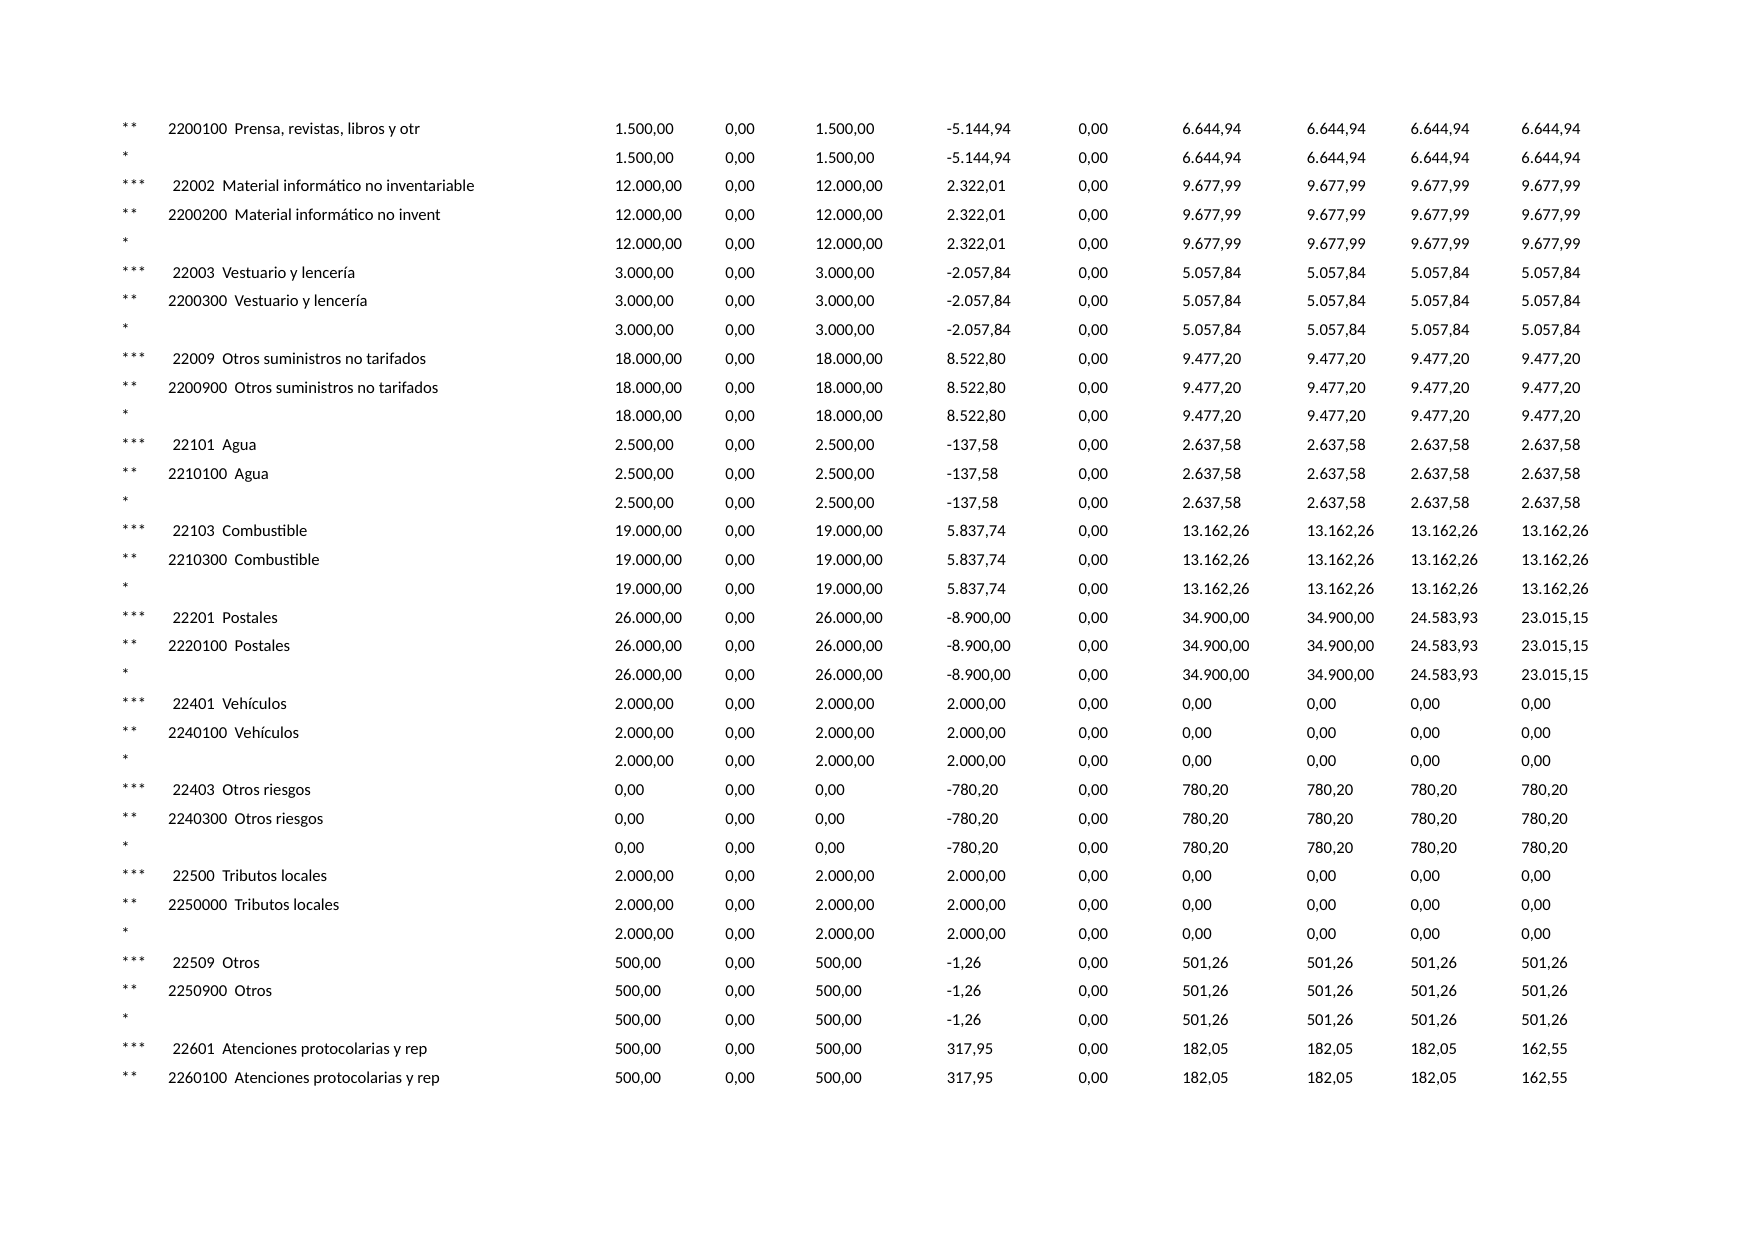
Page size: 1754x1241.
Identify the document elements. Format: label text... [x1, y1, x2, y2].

table_cell 13.162,26 [1304, 521, 1407, 549]
table_cell 0,00 [722, 204, 812, 233]
table_cell 5.837,74 [944, 521, 1075, 549]
table_cell 0,00 [1075, 463, 1179, 492]
table_cell 13.162,26 [1179, 578, 1303, 607]
table_cell 780,20 [1179, 779, 1303, 808]
table_cell 2.000,00 [944, 722, 1075, 751]
table_cell 12.000,00 [812, 204, 943, 233]
table_cell 9.677,99 [1304, 176, 1407, 204]
table_cell 0,00 [1075, 1067, 1179, 1096]
table_cell 780,20 [1518, 779, 1636, 808]
table_cell 0,00 [1518, 751, 1636, 779]
table_cell 0,00 [1075, 406, 1179, 434]
table_cell 9.477,20 [1304, 377, 1407, 406]
table_cell 0,00 [722, 693, 812, 722]
table_cell 0,00 [722, 866, 812, 894]
table_cell 9.477,20 [1518, 406, 1636, 434]
table_cell * [118, 492, 611, 521]
table_cell 9.477,20 [1179, 348, 1303, 377]
table_cell 0,00 [1304, 894, 1407, 923]
table_cell 9.677,99 [1518, 204, 1636, 233]
table_cell 780,20 [1179, 808, 1303, 837]
table_cell 0,00 [1179, 693, 1303, 722]
table_cell 0,00 [1075, 981, 1179, 1009]
table_cell 2.000,00 [812, 722, 943, 751]
table_cell 34.900,00 [1179, 636, 1303, 664]
table_cell 1.500,00 [812, 118, 943, 147]
table_cell 0,00 [722, 434, 812, 463]
table_cell 317,95 [944, 1038, 1075, 1067]
table_cell 2.500,00 [611, 492, 722, 521]
table_cell 18.000,00 [812, 406, 943, 434]
table_cell 0,00 [1075, 866, 1179, 894]
table_cell 3.000,00 [611, 262, 722, 291]
table_cell 0,00 [722, 894, 812, 923]
table_cell ** 2240300 Otros riesgos [118, 808, 611, 837]
table_cell 0,00 [722, 751, 812, 779]
table_cell *** 22401 Vehículos [118, 693, 611, 722]
table_cell 2.000,00 [611, 923, 722, 952]
table_cell 780,20 [1407, 837, 1518, 866]
table_cell 34.900,00 [1179, 664, 1303, 693]
table_cell 6.644,94 [1179, 147, 1303, 176]
table_cell 9.477,20 [1304, 406, 1407, 434]
table_cell 26.000,00 [611, 607, 722, 636]
table_cell 0,00 [1518, 894, 1636, 923]
table_cell 0,00 [1075, 1038, 1179, 1067]
table_cell 19.000,00 [812, 549, 943, 578]
table_cell 0,00 [722, 176, 812, 204]
table_cell * [118, 578, 611, 607]
table_cell 780,20 [1304, 837, 1407, 866]
table_cell 0,00 [1075, 348, 1179, 377]
table_cell 0,00 [1518, 866, 1636, 894]
table_cell 0,00 [1075, 808, 1179, 837]
table_cell 0,00 [1075, 894, 1179, 923]
table_cell 18.000,00 [611, 348, 722, 377]
table_cell 5.057,84 [1407, 319, 1518, 348]
table_cell 9.677,99 [1407, 233, 1518, 262]
table_cell 2.000,00 [812, 693, 943, 722]
table_cell 6.644,94 [1304, 147, 1407, 176]
table_cell 501,26 [1179, 1009, 1303, 1038]
table_cell 0,00 [1407, 866, 1518, 894]
table_cell 2.000,00 [611, 722, 722, 751]
table_cell 6.644,94 [1518, 118, 1636, 147]
table_cell * [118, 319, 611, 348]
table_cell 0,00 [722, 291, 812, 319]
table_cell 2.000,00 [944, 751, 1075, 779]
table_cell 1.500,00 [611, 147, 722, 176]
table_cell 500,00 [812, 952, 943, 981]
table_cell 0,00 [1075, 492, 1179, 521]
table_cell 5.057,84 [1179, 319, 1303, 348]
table_cell 2.637,58 [1518, 434, 1636, 463]
table_cell 34.900,00 [1304, 607, 1407, 636]
table_cell 780,20 [1518, 808, 1636, 837]
table_cell 5.057,84 [1518, 262, 1636, 291]
table_cell 0,00 [611, 837, 722, 866]
table_cell 9.477,20 [1179, 406, 1303, 434]
table_cell 182,05 [1407, 1067, 1518, 1096]
table_cell 0,00 [1075, 664, 1179, 693]
table_cell 9.677,99 [1304, 204, 1407, 233]
table_cell 23.015,15 [1518, 664, 1636, 693]
table_cell 2.637,58 [1407, 492, 1518, 521]
table_cell 9.677,99 [1179, 176, 1303, 204]
table_cell 19.000,00 [611, 521, 722, 549]
table_cell 501,26 [1179, 952, 1303, 981]
table_cell 5.057,84 [1179, 262, 1303, 291]
table_cell 500,00 [611, 1038, 722, 1067]
table_cell 0,00 [1075, 578, 1179, 607]
table_cell 2.637,58 [1304, 492, 1407, 521]
table_cell 500,00 [812, 1009, 943, 1038]
table_cell *** 22509 Otros [118, 952, 611, 981]
table_cell 2.637,58 [1407, 434, 1518, 463]
table_cell 501,26 [1304, 952, 1407, 981]
table_cell *** 22009 Otros suministros no tarifados [118, 348, 611, 377]
table_cell 0,00 [722, 463, 812, 492]
table_cell 501,26 [1179, 981, 1303, 1009]
table_cell 0,00 [722, 1038, 812, 1067]
table_cell 3.000,00 [611, 319, 722, 348]
table_cell -137,58 [944, 492, 1075, 521]
table_cell * [118, 233, 611, 262]
table_cell -1,26 [944, 952, 1075, 981]
table_cell 5.837,74 [944, 578, 1075, 607]
table_cell -2.057,84 [944, 262, 1075, 291]
table_cell 0,00 [1075, 147, 1179, 176]
table_cell 8.522,80 [944, 406, 1075, 434]
table_cell 6.644,94 [1407, 147, 1518, 176]
table_cell 0,00 [1304, 722, 1407, 751]
table_cell *** 22500 Tributos locales [118, 866, 611, 894]
table_cell 0,00 [611, 779, 722, 808]
table_cell 0,00 [722, 118, 812, 147]
table_cell 12.000,00 [611, 204, 722, 233]
table_cell 0,00 [1304, 751, 1407, 779]
table_cell 19.000,00 [611, 578, 722, 607]
table_cell 1.500,00 [812, 147, 943, 176]
table_cell 2.322,01 [944, 176, 1075, 204]
table_cell *** 22201 Postales [118, 607, 611, 636]
table_cell 0,00 [722, 147, 812, 176]
table_cell -780,20 [944, 779, 1075, 808]
table_cell -8.900,00 [944, 607, 1075, 636]
table_cell 2.637,58 [1518, 463, 1636, 492]
table_cell 18.000,00 [611, 406, 722, 434]
table_cell 0,00 [1075, 204, 1179, 233]
table_cell 26.000,00 [812, 607, 943, 636]
table_cell 9.477,20 [1304, 348, 1407, 377]
table_cell 0,00 [722, 578, 812, 607]
table_cell 0,00 [1075, 636, 1179, 664]
table_cell 501,26 [1518, 952, 1636, 981]
table_cell 0,00 [1407, 751, 1518, 779]
table_cell 0,00 [1075, 434, 1179, 463]
table_cell * [118, 923, 611, 952]
table_cell 13.162,26 [1304, 549, 1407, 578]
table_cell 0,00 [1075, 607, 1179, 636]
table_cell -1,26 [944, 981, 1075, 1009]
table_cell 0,00 [1075, 923, 1179, 952]
table_cell 0,00 [722, 837, 812, 866]
table_cell 0,00 [722, 779, 812, 808]
table_cell 9.677,99 [1179, 233, 1303, 262]
table_cell 13.162,26 [1518, 549, 1636, 578]
table_cell 6.644,94 [1179, 118, 1303, 147]
table_cell 2.637,58 [1304, 434, 1407, 463]
table_cell 9.677,99 [1518, 233, 1636, 262]
table_cell 0,00 [1304, 923, 1407, 952]
table_cell 13.162,26 [1179, 549, 1303, 578]
table_cell 780,20 [1407, 779, 1518, 808]
table_cell 780,20 [1304, 779, 1407, 808]
table_cell ** 2200100 Prensa, revistas, libros y otr [118, 118, 611, 147]
table_cell 182,05 [1407, 1038, 1518, 1067]
table_cell 13.162,26 [1518, 521, 1636, 549]
table_cell 26.000,00 [611, 636, 722, 664]
table_cell 2.000,00 [812, 923, 943, 952]
table_cell 0,00 [1075, 779, 1179, 808]
table_cell 0,00 [722, 808, 812, 837]
table_cell 3.000,00 [611, 291, 722, 319]
table_cell 0,00 [1075, 722, 1179, 751]
table_cell 780,20 [1518, 837, 1636, 866]
table_cell ** 2260100 Atenciones protocolarias y rep [118, 1067, 611, 1096]
table_cell ** 2240100 Vehículos [118, 722, 611, 751]
table_cell ** 2200200 Material informático no invent [118, 204, 611, 233]
table_cell 3.000,00 [812, 319, 943, 348]
table_cell -137,58 [944, 463, 1075, 492]
table_cell 2.000,00 [812, 751, 943, 779]
table_cell 2.637,58 [1304, 463, 1407, 492]
table_cell 12.000,00 [812, 233, 943, 262]
table_cell 0,00 [722, 722, 812, 751]
table_cell 2.637,58 [1179, 434, 1303, 463]
table_cell 501,26 [1518, 981, 1636, 1009]
table_cell 34.900,00 [1179, 607, 1303, 636]
table_cell * [118, 406, 611, 434]
table_cell 182,05 [1179, 1067, 1303, 1096]
table_cell 0,00 [1075, 952, 1179, 981]
table_cell 2.000,00 [812, 866, 943, 894]
table_cell 9.677,99 [1179, 204, 1303, 233]
table_cell 0,00 [812, 808, 943, 837]
table_cell 19.000,00 [611, 549, 722, 578]
table_cell 23.015,15 [1518, 607, 1636, 636]
table_cell 6.644,94 [1407, 118, 1518, 147]
table_cell 0,00 [1518, 693, 1636, 722]
table_cell 0,00 [1304, 866, 1407, 894]
table_cell 9.477,20 [1179, 377, 1303, 406]
table_cell 12.000,00 [611, 233, 722, 262]
table_cell ** 2220100 Postales [118, 636, 611, 664]
table_cell 3.000,00 [812, 262, 943, 291]
table_cell 317,95 [944, 1067, 1075, 1096]
table_cell 162,55 [1518, 1067, 1636, 1096]
table_cell 13.162,26 [1179, 521, 1303, 549]
table_cell 501,26 [1304, 981, 1407, 1009]
table_cell 13.162,26 [1407, 578, 1518, 607]
table_cell 0,00 [722, 981, 812, 1009]
table_cell 2.500,00 [812, 463, 943, 492]
table_cell 2.322,01 [944, 204, 1075, 233]
table_cell *** 22403 Otros riesgos [118, 779, 611, 808]
table_cell 0,00 [722, 521, 812, 549]
table_cell 5.057,84 [1518, 291, 1636, 319]
table_cell 0,00 [722, 607, 812, 636]
table_cell 0,00 [722, 636, 812, 664]
table_cell 2.000,00 [611, 751, 722, 779]
table_cell ** 2250000 Tributos locales [118, 894, 611, 923]
table_cell 780,20 [1179, 837, 1303, 866]
table_cell 26.000,00 [812, 664, 943, 693]
table_cell 8.522,80 [944, 377, 1075, 406]
table_cell 0,00 [722, 1067, 812, 1096]
table_cell 9.677,99 [1407, 204, 1518, 233]
table_cell 500,00 [812, 981, 943, 1009]
table_cell 34.900,00 [1304, 636, 1407, 664]
table_cell 18.000,00 [812, 377, 943, 406]
table_cell 0,00 [1518, 923, 1636, 952]
table_cell 0,00 [1179, 923, 1303, 952]
table_cell 162,55 [1518, 1038, 1636, 1067]
table_cell 2.000,00 [611, 894, 722, 923]
table_cell 24.583,93 [1407, 664, 1518, 693]
table_cell ** 2210100 Agua [118, 463, 611, 492]
table_cell 501,26 [1407, 1009, 1518, 1038]
table_cell 23.015,15 [1518, 636, 1636, 664]
table_cell 2.637,58 [1179, 463, 1303, 492]
table_cell 0,00 [722, 664, 812, 693]
table_cell 500,00 [812, 1067, 943, 1096]
table_cell 9.677,99 [1304, 233, 1407, 262]
table_cell ** 2200300 Vestuario y lencería [118, 291, 611, 319]
table_cell 18.000,00 [611, 377, 722, 406]
table_cell 2.000,00 [944, 693, 1075, 722]
table_cell 0,00 [1075, 837, 1179, 866]
table_cell 0,00 [1075, 549, 1179, 578]
table_cell 9.677,99 [1407, 176, 1518, 204]
table_cell 0,00 [1518, 722, 1636, 751]
table_cell 0,00 [1075, 291, 1179, 319]
table_cell 0,00 [722, 549, 812, 578]
table_cell 0,00 [1075, 377, 1179, 406]
table_cell 182,05 [1304, 1038, 1407, 1067]
table_cell 0,00 [1075, 262, 1179, 291]
table_cell -780,20 [944, 808, 1075, 837]
table_cell 0,00 [1407, 923, 1518, 952]
table_cell 12.000,00 [611, 176, 722, 204]
table_cell 6.644,94 [1518, 147, 1636, 176]
table_cell 0,00 [1179, 751, 1303, 779]
table_cell 2.000,00 [944, 923, 1075, 952]
table_cell 2.000,00 [611, 693, 722, 722]
table_cell -5.144,94 [944, 118, 1075, 147]
table_cell 2.500,00 [812, 492, 943, 521]
table_cell 0,00 [611, 808, 722, 837]
table_cell 0,00 [1075, 751, 1179, 779]
table_cell 19.000,00 [812, 578, 943, 607]
table_cell -8.900,00 [944, 636, 1075, 664]
table_cell 2.000,00 [944, 866, 1075, 894]
table_cell 0,00 [722, 319, 812, 348]
table_cell 780,20 [1407, 808, 1518, 837]
table_cell 501,26 [1407, 952, 1518, 981]
table_cell 0,00 [812, 779, 943, 808]
table_cell 12.000,00 [812, 176, 943, 204]
table_cell 0,00 [722, 348, 812, 377]
table_cell 13.162,26 [1407, 549, 1518, 578]
table_cell 501,26 [1518, 1009, 1636, 1038]
table_cell 5.837,74 [944, 549, 1075, 578]
table_cell 19.000,00 [812, 521, 943, 549]
table_cell 2.000,00 [611, 866, 722, 894]
table_cell 3.000,00 [812, 291, 943, 319]
table_cell 5.057,84 [1304, 319, 1407, 348]
table_cell 2.000,00 [812, 894, 943, 923]
table_cell 0,00 [1407, 722, 1518, 751]
table_cell * [118, 837, 611, 866]
table_cell 0,00 [722, 233, 812, 262]
table_cell 0,00 [722, 262, 812, 291]
table_cell -2.057,84 [944, 291, 1075, 319]
table_cell 5.057,84 [1179, 291, 1303, 319]
table_cell 0,00 [1075, 233, 1179, 262]
table_cell 5.057,84 [1407, 291, 1518, 319]
table_cell 34.900,00 [1304, 664, 1407, 693]
table_cell 0,00 [722, 923, 812, 952]
table_cell ** 2210300 Combustible [118, 549, 611, 578]
table_cell -8.900,00 [944, 664, 1075, 693]
table_cell 13.162,26 [1407, 521, 1518, 549]
table_cell *** 22601 Atenciones protocolarias y rep [118, 1038, 611, 1067]
table_cell 182,05 [1179, 1038, 1303, 1067]
table_cell 0,00 [722, 492, 812, 521]
table_cell 0,00 [1179, 722, 1303, 751]
table_cell 0,00 [1075, 521, 1179, 549]
table_cell 500,00 [812, 1038, 943, 1067]
table_cell 182,05 [1304, 1067, 1407, 1096]
table_cell 780,20 [1304, 808, 1407, 837]
table_cell -2.057,84 [944, 319, 1075, 348]
table_cell 0,00 [1075, 693, 1179, 722]
table_cell 2.500,00 [611, 463, 722, 492]
table_cell 2.637,58 [1518, 492, 1636, 521]
table_cell -1,26 [944, 1009, 1075, 1038]
table_cell ** 2200900 Otros suministros no tarifados [118, 377, 611, 406]
table_cell 0,00 [722, 1009, 812, 1038]
table_cell 5.057,84 [1304, 262, 1407, 291]
table_cell 0,00 [1407, 693, 1518, 722]
table_cell 24.583,93 [1407, 636, 1518, 664]
table_cell 5.057,84 [1304, 291, 1407, 319]
table_cell 0,00 [1179, 894, 1303, 923]
table_cell 0,00 [1075, 1009, 1179, 1038]
table_cell 0,00 [1179, 866, 1303, 894]
table_cell ** 2250900 Otros [118, 981, 611, 1009]
table_cell * [118, 664, 611, 693]
table_cell 500,00 [611, 981, 722, 1009]
table_cell 9.477,20 [1518, 377, 1636, 406]
table_cell 500,00 [611, 1009, 722, 1038]
table_cell 18.000,00 [812, 348, 943, 377]
table_cell 9.477,20 [1407, 348, 1518, 377]
table_cell 26.000,00 [611, 664, 722, 693]
table_cell *** 22002 Material informático no inventariable [118, 176, 611, 204]
table_cell 9.677,99 [1518, 176, 1636, 204]
table_cell *** 22003 Vestuario y lencería [118, 262, 611, 291]
table_cell 500,00 [611, 952, 722, 981]
table_cell * [118, 1009, 611, 1038]
table_cell 0,00 [722, 952, 812, 981]
table_cell 8.522,80 [944, 348, 1075, 377]
table_cell 500,00 [611, 1067, 722, 1096]
table_cell 501,26 [1407, 981, 1518, 1009]
table_cell 13.162,26 [1304, 578, 1407, 607]
table_cell 0,00 [1407, 894, 1518, 923]
table_cell 0,00 [812, 837, 943, 866]
table_cell * [118, 751, 611, 779]
table_cell 2.500,00 [611, 434, 722, 463]
table_cell *** 22103 Combustible [118, 521, 611, 549]
table_cell 9.477,20 [1407, 406, 1518, 434]
table_cell 2.322,01 [944, 233, 1075, 262]
table_cell 0,00 [722, 406, 812, 434]
table_cell 13.162,26 [1518, 578, 1636, 607]
table_cell 2.637,58 [1179, 492, 1303, 521]
table_cell 0,00 [1075, 319, 1179, 348]
table_cell 2.500,00 [812, 434, 943, 463]
table_cell 24.583,93 [1407, 607, 1518, 636]
table_cell 501,26 [1304, 1009, 1407, 1038]
table_cell 9.477,20 [1407, 377, 1518, 406]
table_cell -780,20 [944, 837, 1075, 866]
table_cell 1.500,00 [611, 118, 722, 147]
table_cell 26.000,00 [812, 636, 943, 664]
table_cell 0,00 [1075, 176, 1179, 204]
table_cell 2.637,58 [1407, 463, 1518, 492]
table_cell 2.000,00 [944, 894, 1075, 923]
table_cell 0,00 [1304, 693, 1407, 722]
table_cell 5.057,84 [1518, 319, 1636, 348]
table_cell 5.057,84 [1407, 262, 1518, 291]
table_cell -5.144,94 [944, 147, 1075, 176]
table_cell 0,00 [722, 377, 812, 406]
table_cell 0,00 [1075, 118, 1179, 147]
table_cell * [118, 147, 611, 176]
table_cell 9.477,20 [1518, 348, 1636, 377]
table_cell -137,58 [944, 434, 1075, 463]
table_cell *** 22101 Agua [118, 434, 611, 463]
table_cell 6.644,94 [1304, 118, 1407, 147]
